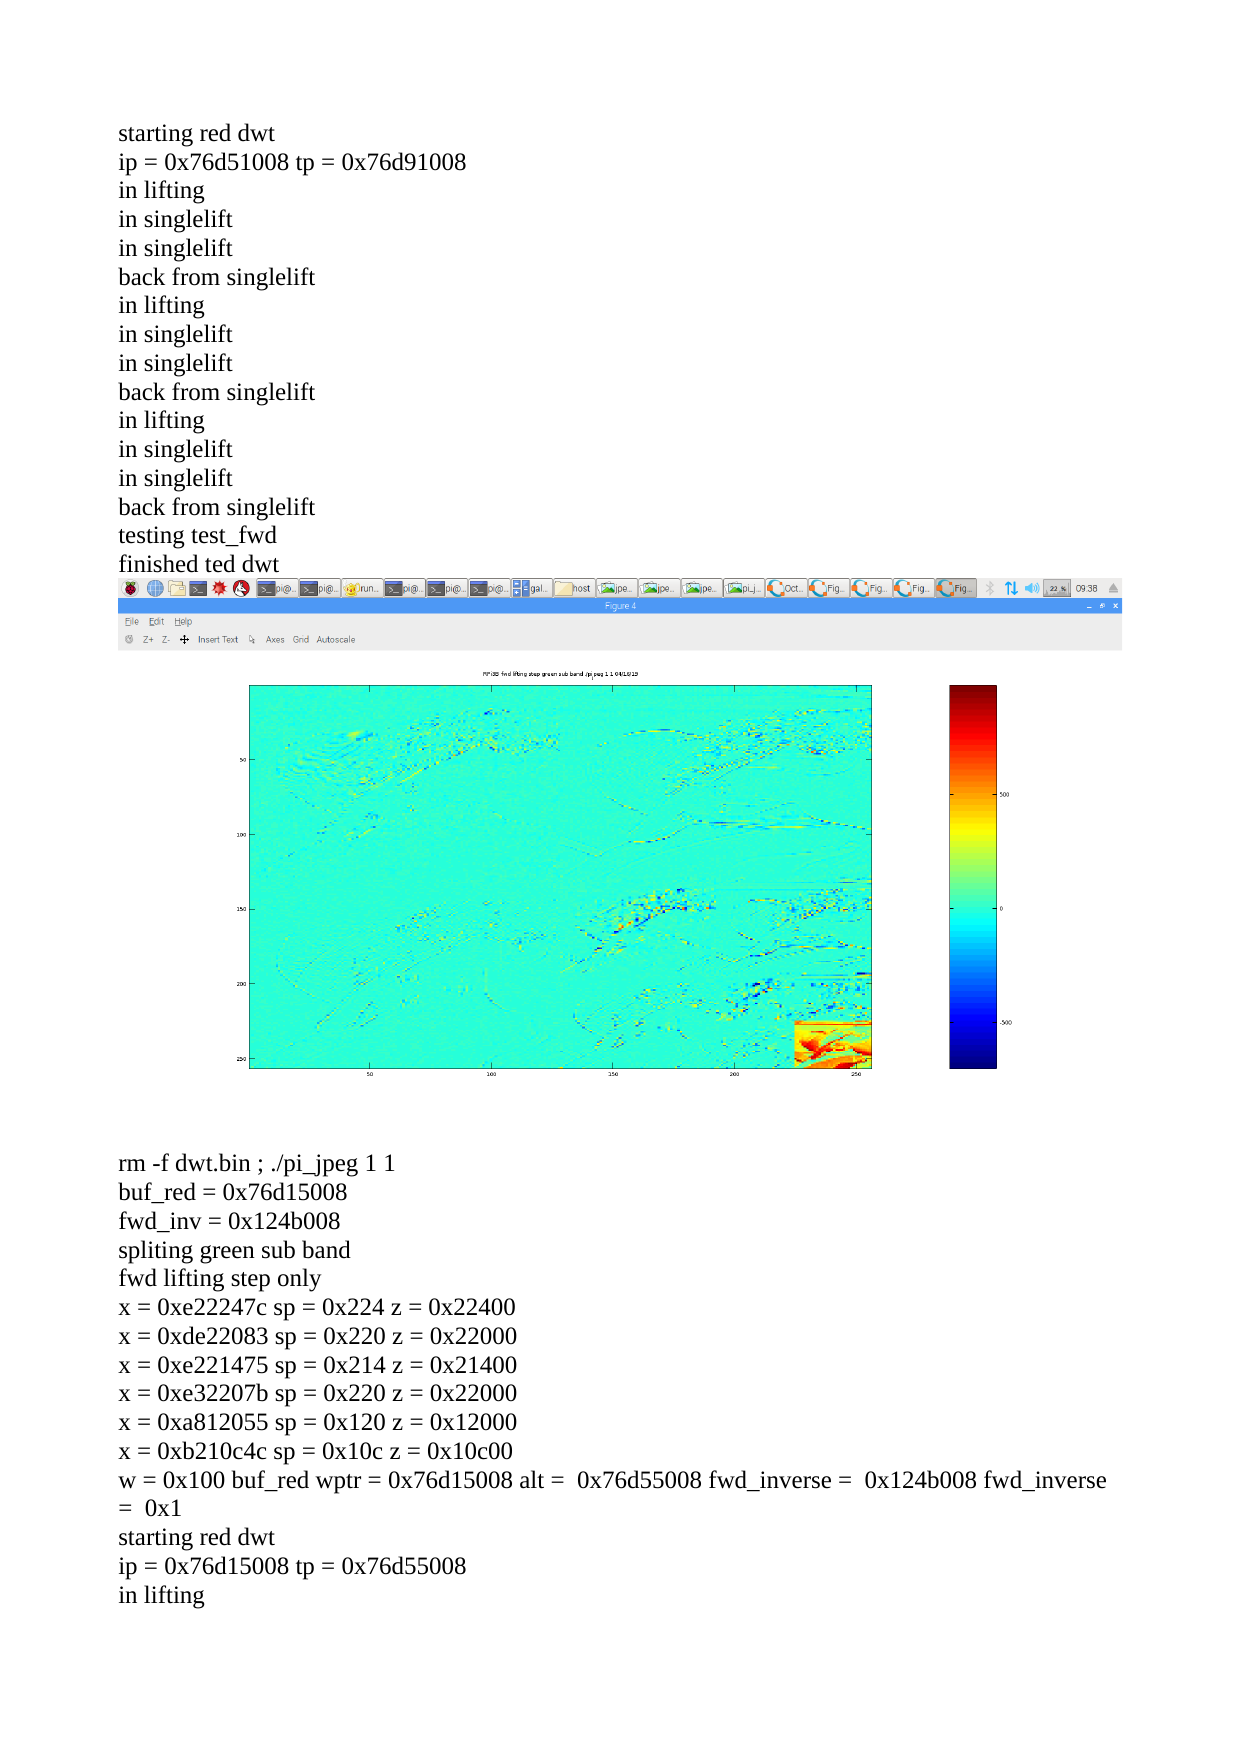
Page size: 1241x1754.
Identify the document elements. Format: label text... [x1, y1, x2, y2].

text ip = 0x76d15008 tp = 0x76d55008 [118, 1551, 1122, 1580]
text in singlelift [118, 348, 1122, 377]
text in lifting [118, 1580, 1122, 1608]
text finished ted dwt [118, 549, 1122, 578]
text back from singlelift [118, 492, 1122, 521]
text in singlelift [118, 463, 1122, 492]
text starting red dwt [118, 118, 1122, 147]
text buf_red = 0x76d15008 [118, 1177, 1122, 1206]
text in singlelift [118, 434, 1122, 463]
text back from singlelift [118, 377, 1122, 406]
text x = 0xa812055 sp = 0x120 z = 0x12000 [118, 1407, 1122, 1436]
text fwd lifting step only [118, 1263, 1122, 1292]
text testing test_fwd [118, 521, 1122, 549]
text back from singlelift [118, 262, 1122, 291]
text x = 0xe32207b sp = 0x220 z = 0x22000 [118, 1378, 1122, 1407]
text in lifting [118, 176, 1122, 204]
text in singlelift [118, 233, 1122, 262]
text x = 0xe221475 sp = 0x214 z = 0x21400 [118, 1350, 1122, 1378]
text in singlelift [118, 204, 1122, 233]
text x = 0xe22247c sp = 0x224 z = 0x22400 [118, 1292, 1122, 1321]
text in lifting [118, 291, 1122, 319]
text w = 0x100 buf_red wptr = 0x76d15008 alt = 0x76d55008 fwd_inverse = 0x124b008 fwd_inverse = 0x1 [118, 1465, 1122, 1522]
text x = 0xb210c4c sp = 0x10c z = 0x10c00 [118, 1436, 1122, 1465]
text starting red dwt [118, 1522, 1122, 1551]
text spliting green sub band [118, 1235, 1122, 1263]
text rm -f dwt.bin ; ./pi_jpeg 1 1 [118, 1148, 1122, 1177]
text x = 0xde22083 sp = 0x220 z = 0x22000 [118, 1321, 1122, 1350]
text fwd_inv = 0x124b008 [118, 1206, 1122, 1235]
text ip = 0x76d51008 tp = 0x76d91008 [118, 147, 1122, 176]
picture [118, 578, 1123, 1120]
text in lifting [118, 406, 1122, 434]
text in singlelift [118, 319, 1122, 348]
